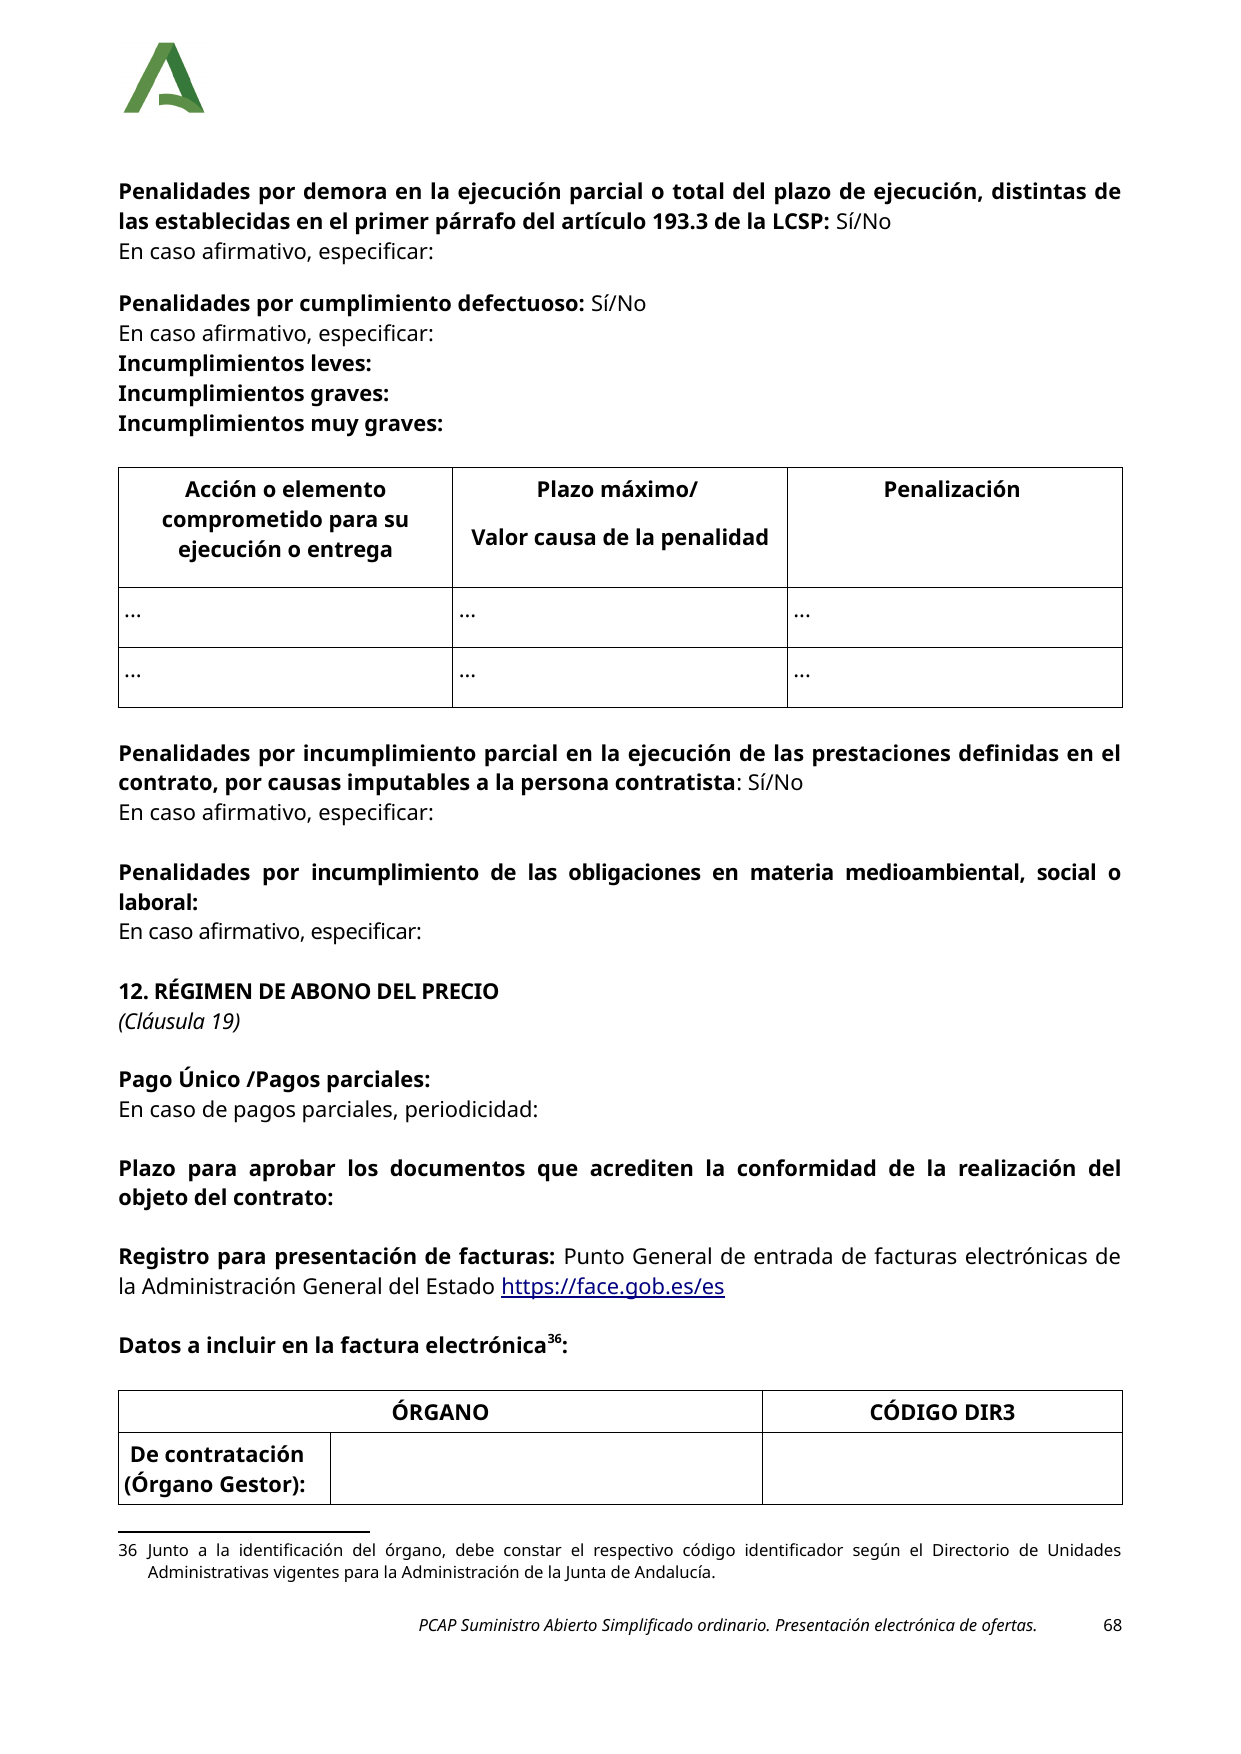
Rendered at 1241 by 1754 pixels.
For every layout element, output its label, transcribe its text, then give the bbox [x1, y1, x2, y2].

table_header Acción o elemento comprometido para su ejecución o entrega [119, 468, 452, 587]
table_cell ... [788, 588, 1122, 647]
table_cell ... [119, 588, 452, 647]
text Penalidades por demora en la ejecución parcial o total del plazo de ejecución, distintas de las establecidas en el primer párrafo del artículo 193.3 de la LCSP: Sí/No [118, 176, 1122, 236]
table_cell ... [453, 588, 787, 647]
text Junto a la identificación del órgano, debe constar el respectivo código identificador según el Directorio de Unidades Administrativas vigentes para la Administración de la Junta de Andalucía. [118, 1538, 1122, 1584]
table_header ÓRGANO [119, 1391, 762, 1432]
text En caso afirmativo, especificar: [118, 318, 1122, 348]
text En caso afirmativo, especificar: [118, 236, 1122, 266]
table_cell ... [453, 648, 787, 707]
text Incumplimientos leves: [118, 348, 1122, 378]
text 12. RÉGIMEN DE ABONO DEL PRECIO [118, 976, 1122, 1006]
table_cell De contratación (Órgano Gestor): [119, 1433, 330, 1504]
text Penalidades por cumplimiento defectuoso: Sí/No [118, 288, 1122, 318]
table_cell [331, 1433, 762, 1504]
text Datos a incluir en la factura electrónica: [118, 1330, 1122, 1360]
text Penalidades por incumplimiento de las obligaciones en materia medioambiental, social o laboral: [118, 857, 1122, 916]
table_header Plazo máximo/ Valor causa de la penalidad [453, 468, 787, 587]
table_cell ... [788, 648, 1122, 707]
table_header Penalización [788, 468, 1122, 587]
text Pago Único /Pagos parciales: [118, 1064, 1122, 1094]
text En caso de pagos parciales, periodicidad: [118, 1094, 1122, 1124]
text Penalidades por incumplimiento parcial en la ejecución de las prestaciones definidas en el contrato, por causas imputables a la persona contratista: Sí/No [118, 738, 1122, 797]
text En caso afirmativo, especificar: [118, 916, 1122, 946]
text En caso afirmativo, especificar: [118, 797, 1122, 827]
text (Cláusula 19) [118, 1006, 1122, 1036]
text Incumplimientos graves: [118, 378, 1122, 408]
picture [119, 38, 209, 117]
text Plazo para aprobar los documentos que acrediten la conformidad de la realización del objeto del contrato: [118, 1153, 1122, 1212]
table_header CÓDIGO DIR3 [763, 1391, 1122, 1432]
table_cell [763, 1433, 1122, 1504]
text Registro para presentación de facturas: Punto General de entrada de facturas electrónicas de la Administración General del Estado https://face.gob.es/es [118, 1241, 1122, 1301]
table_cell ... [119, 648, 452, 707]
text Incumplimientos muy graves: [118, 408, 1122, 437]
